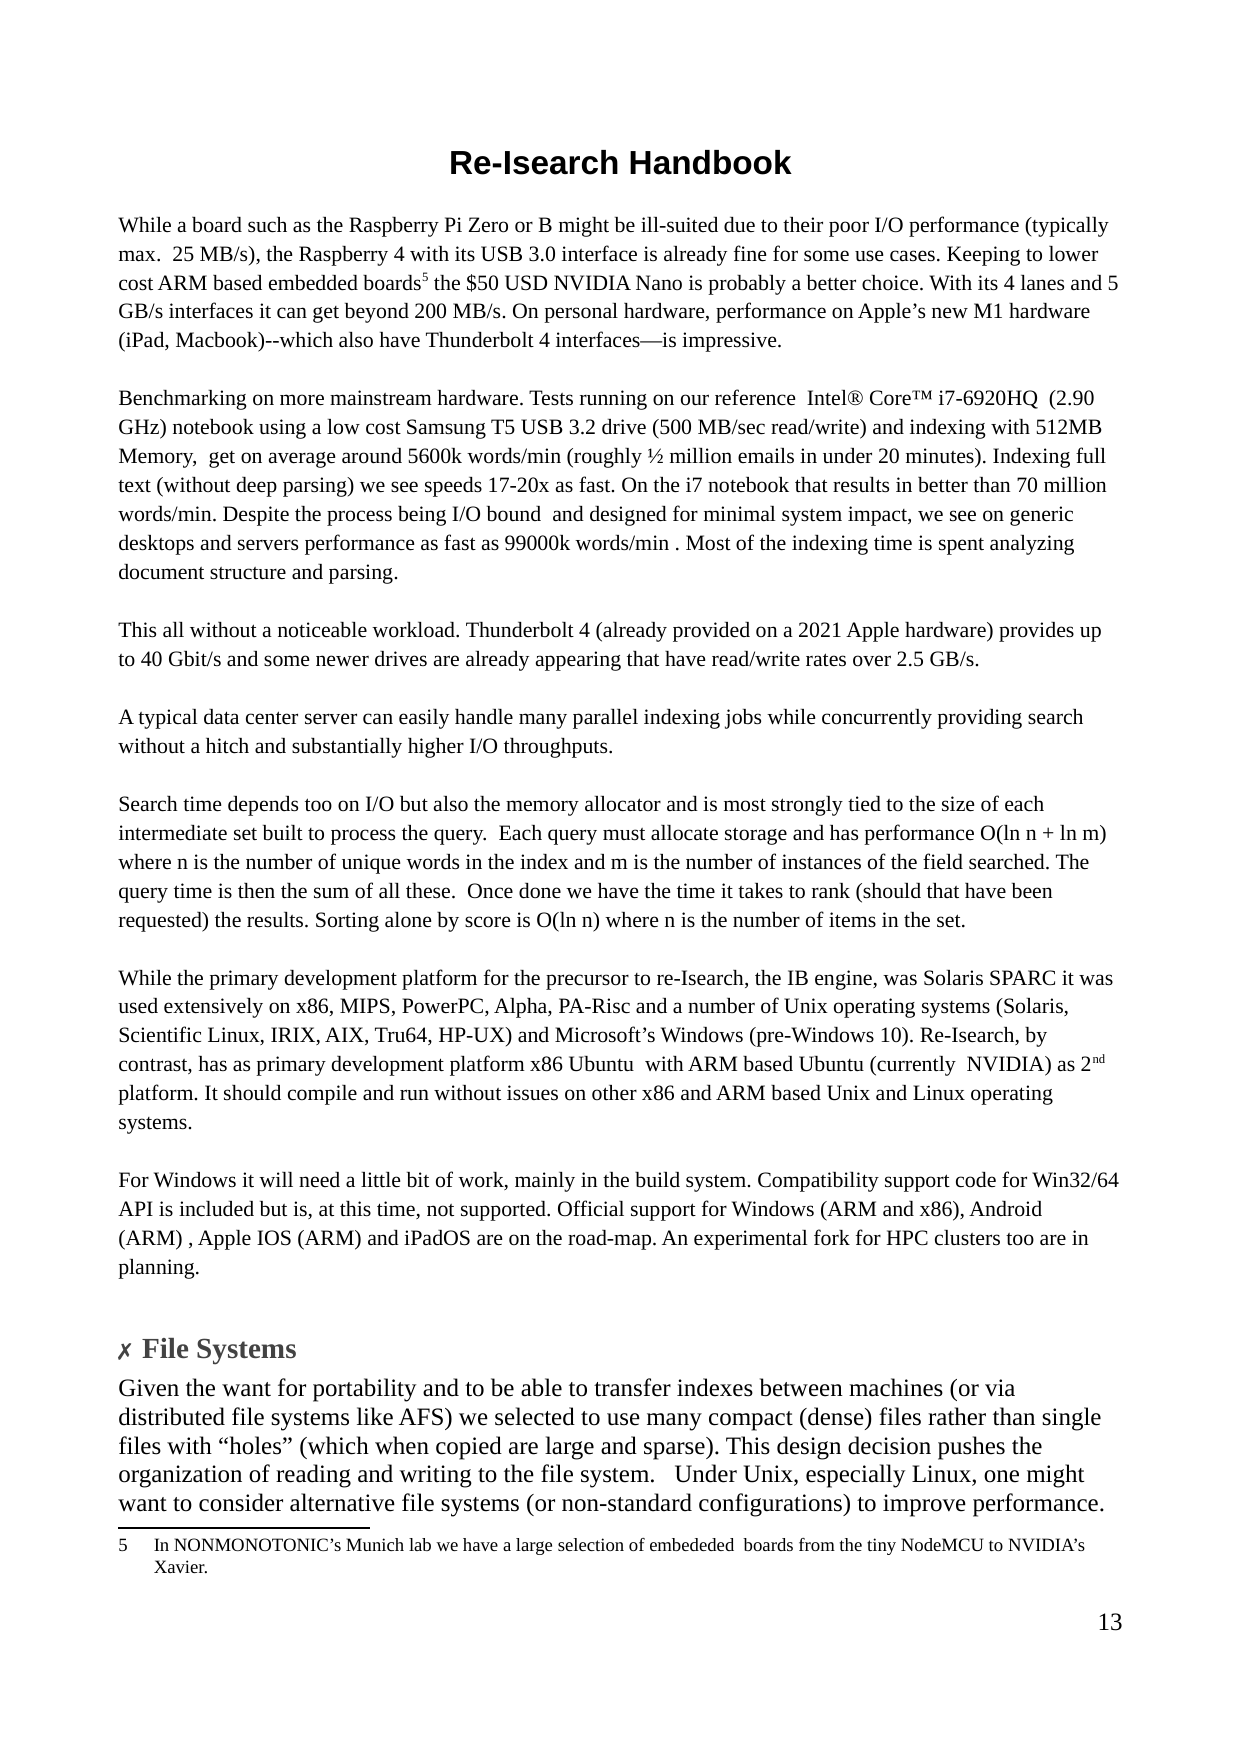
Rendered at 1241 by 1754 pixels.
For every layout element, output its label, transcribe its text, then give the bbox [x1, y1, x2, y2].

text Given the want for portability and to be able to transfer indexes between machines (or via distributed file systems like AFS) we selected to use many compact (dense) files rather than single files with “holes” (which when copied are large and sparse). This design decision pushes the organization of reading and writing to the file system. Under Unix, especially Linux, one might want to consider alternative file systems (or non-standard configurations) to improve performance. [118, 1373, 1122, 1517]
text Benchmarking on more mainstream hardware. Tests running on our reference Intel® Core™ i7-6920HQ (2.90 GHz) notebook using a low cost Samsung T5 USB 3.2 drive (500 MB/sec read/write) and indexing with 512MB Memory, get on average around 5600k words/min (roughly ½ million emails in under 20 minutes). Indexing full text (without deep parsing) we see speeds 17-20x as fast. On the i7 notebook that results in better than 70 million words/min. Despite the process being I/O bound and designed for minimal system impact, we see on generic desktops and servers performance as fast as 99000k words/min . Most of the indexing time is spent analyzing document structure and parsing. [118, 385, 1122, 584]
text While the primary development platform for the precursor to re-Isearch, the IB engine, was Solaris SPARC it was used extensively on x86, MIPS, PowerPC, Alpha, PA-Risc and a number of Unix operating systems (Solaris, Scientific Linux, IRIX, AIX, Tru64, HP-UX) and Microsoft’s Windows (pre-Windows 10). Re-Isearch, by contrast, has as primary development platform x86 Ubuntu with ARM based Ubuntu (currently NVIDIA) as 2nd platform. It should compile and run without issues on other x86 and ARM based Unix and Linux operating systems. [118, 964, 1122, 1134]
text A typical data center server can easily handle many parallel indexing jobs while concurrently providing search without a hitch and substantially higher I/O throughputs. [118, 704, 1122, 758]
text Search time depends too on I/O but also the memory allocator and is most strongly tied to the size of each intermediate set built to process the query. Each query must allocate storage and has performance O(ln n + ln m) where n is the number of unique words in the index and m is the number of instances of the field searched. The query time is then the sum of all these. Once done we have the time it takes to rank (should that have been requested) the results. Sorting alone by score is O(ln n) where n is the number of items in the set. [118, 791, 1122, 932]
subtitle File Systems [118, 1331, 1122, 1365]
text For Windows it will need a little bit of work, mainly in the build system. Compatibility support code for Win32/64 API is included but is, at this time, not supported. Official support for Windows (ARM and x86), Android (ARM) , Apple IOS (ARM) and iPadOS are on the road-map. An experimental fork for HPC clusters too are in planning. [118, 1167, 1122, 1279]
text This all without a noticeable workload. Thunderbolt 4 (already provided on a 2021 Apple hardware) provides up to 40 Gbit/s and some newer drives are already appearing that have read/write rates over 2.5 GB/s. [118, 617, 1122, 671]
text In NONMONOTONIC’s Munich lab we have a large selection of embededed boards from the tiny NodeMCU to NVIDIA’s Xavier. [118, 1534, 1122, 1577]
text While a board such as the Raspberry Pi Zero or B might be ill-suited due to their poor I/O performance (typically max. 25 MB/s), the Raspberry 4 with its USB 3.0 interface is already fine for some use cases. Keeping to lower cost ARM based embedded boards the $50 USD NVIDIA Nano is probably a better choice. With its 4 lanes and 5 GB/s interfaces it can get beyond 200 MB/s. On personal hardware, performance on Apple’s new M1 hardware (iPad, Macbook)--which also have Thunderbolt 4 interfaces—is impressive. [118, 212, 1122, 353]
